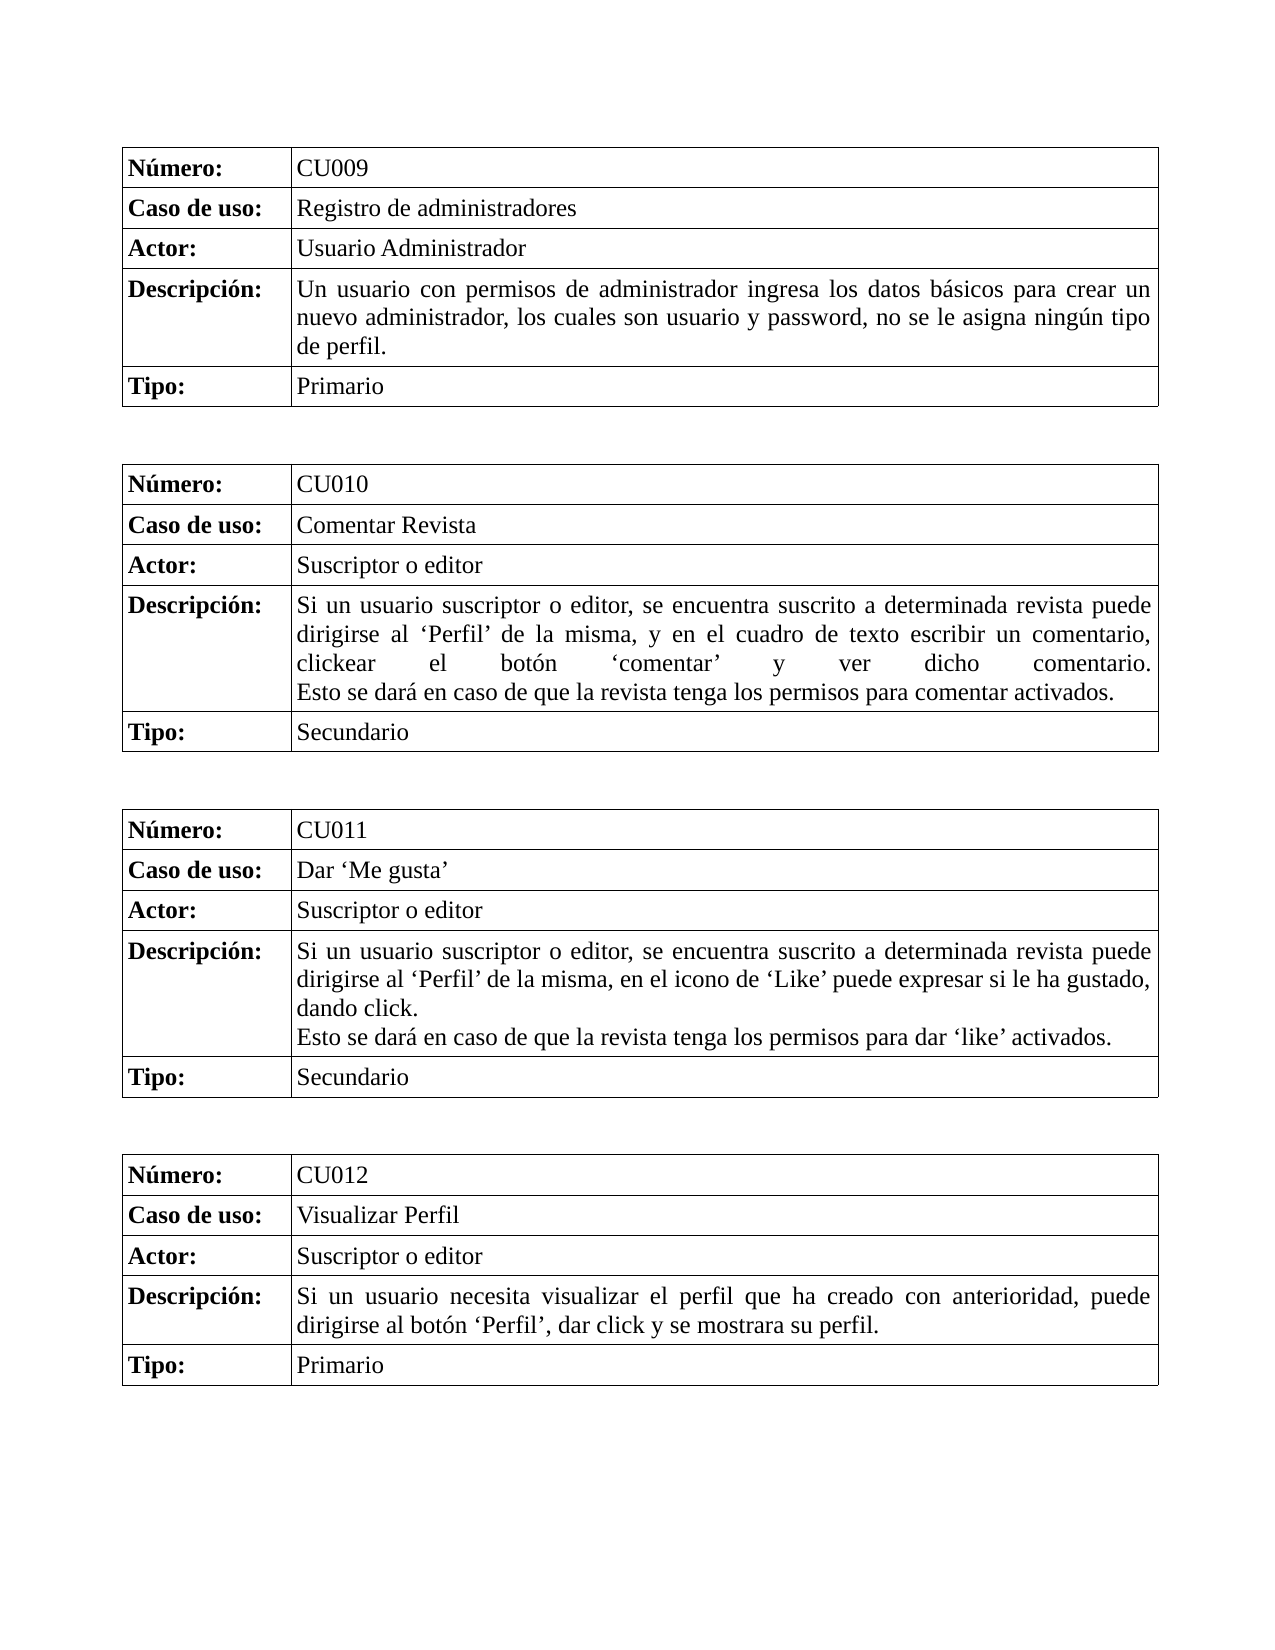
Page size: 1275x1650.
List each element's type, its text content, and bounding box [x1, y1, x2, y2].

table_cell Tipo: [123, 1345, 291, 1385]
table_cell Descripción: [123, 931, 291, 1056]
table_cell Caso de uso: [123, 505, 291, 544]
table_cell Caso de uso: [123, 850, 291, 889]
table_cell Actor: [123, 545, 291, 584]
table_cell Actor: [123, 1236, 291, 1275]
table_cell Usuario Administrador [292, 229, 1158, 268]
table_header Número: [123, 810, 291, 849]
table_cell Suscriptor o editor [292, 1236, 1158, 1275]
table_cell Caso de uso: [123, 188, 291, 227]
table_cell Descripción: [123, 586, 291, 711]
table_cell Tipo: [123, 367, 291, 406]
table_cell Si un usuario suscriptor o editor, se encuentra suscrito a determinada revista puede dirigirse al ‘Perfil’ de la misma, y en el cuadro de texto escribir un comentario, clickear el botón ‘comentar’ y ver dicho comentario. Esto se dará en caso de que la revista tenga los permisos para comentar activados. [292, 586, 1158, 711]
table_cell Primario [292, 1345, 1158, 1385]
table_cell Descripción: [123, 269, 291, 366]
table_header Número: [123, 148, 291, 187]
table_cell Secundario [292, 1057, 1158, 1097]
table_cell Secundario [292, 712, 1158, 751]
table_cell Primario [292, 367, 1158, 406]
table_header CU011 [292, 810, 1158, 849]
table_cell Descripción: [123, 1276, 291, 1344]
table_cell Suscriptor o editor [292, 545, 1158, 584]
table_cell Registro de administradores [292, 188, 1158, 227]
table_header CU009 [292, 148, 1158, 187]
table_cell Suscriptor o editor [292, 891, 1158, 930]
table_cell Tipo: [123, 1057, 291, 1097]
table_cell Visualizar Perfil [292, 1196, 1158, 1235]
table_cell Un usuario con permisos de administrador ingresa los datos básicos para crear un nuevo administrador, los cuales son usuario y password, no se le asigna ningún tipo de perfil. [292, 269, 1158, 366]
table_cell Actor: [123, 891, 291, 930]
table_cell Actor: [123, 229, 291, 268]
table_cell Caso de uso: [123, 1196, 291, 1235]
table_cell Si un usuario suscriptor o editor, se encuentra suscrito a determinada revista puede dirigirse al ‘Perfil’ de la misma, en el icono de ‘Like’ puede expresar si le ha gustado, dando click. Esto se dará en caso de que la revista tenga los permisos para dar ‘like’ activados. [292, 931, 1158, 1056]
table_cell Tipo: [123, 712, 291, 751]
table_header Número: [123, 465, 291, 504]
table_cell Dar ‘Me gusta’ [292, 850, 1158, 889]
table_cell Si un usuario necesita visualizar el perfil que ha creado con anterioridad, puede dirigirse al botón ‘Perfil’, dar click y se mostrara su perfil. [292, 1276, 1158, 1344]
table_header CU010 [292, 465, 1158, 504]
table_header CU012 [292, 1155, 1158, 1195]
table_cell Comentar Revista [292, 505, 1158, 544]
table_header Número: [123, 1155, 291, 1195]
